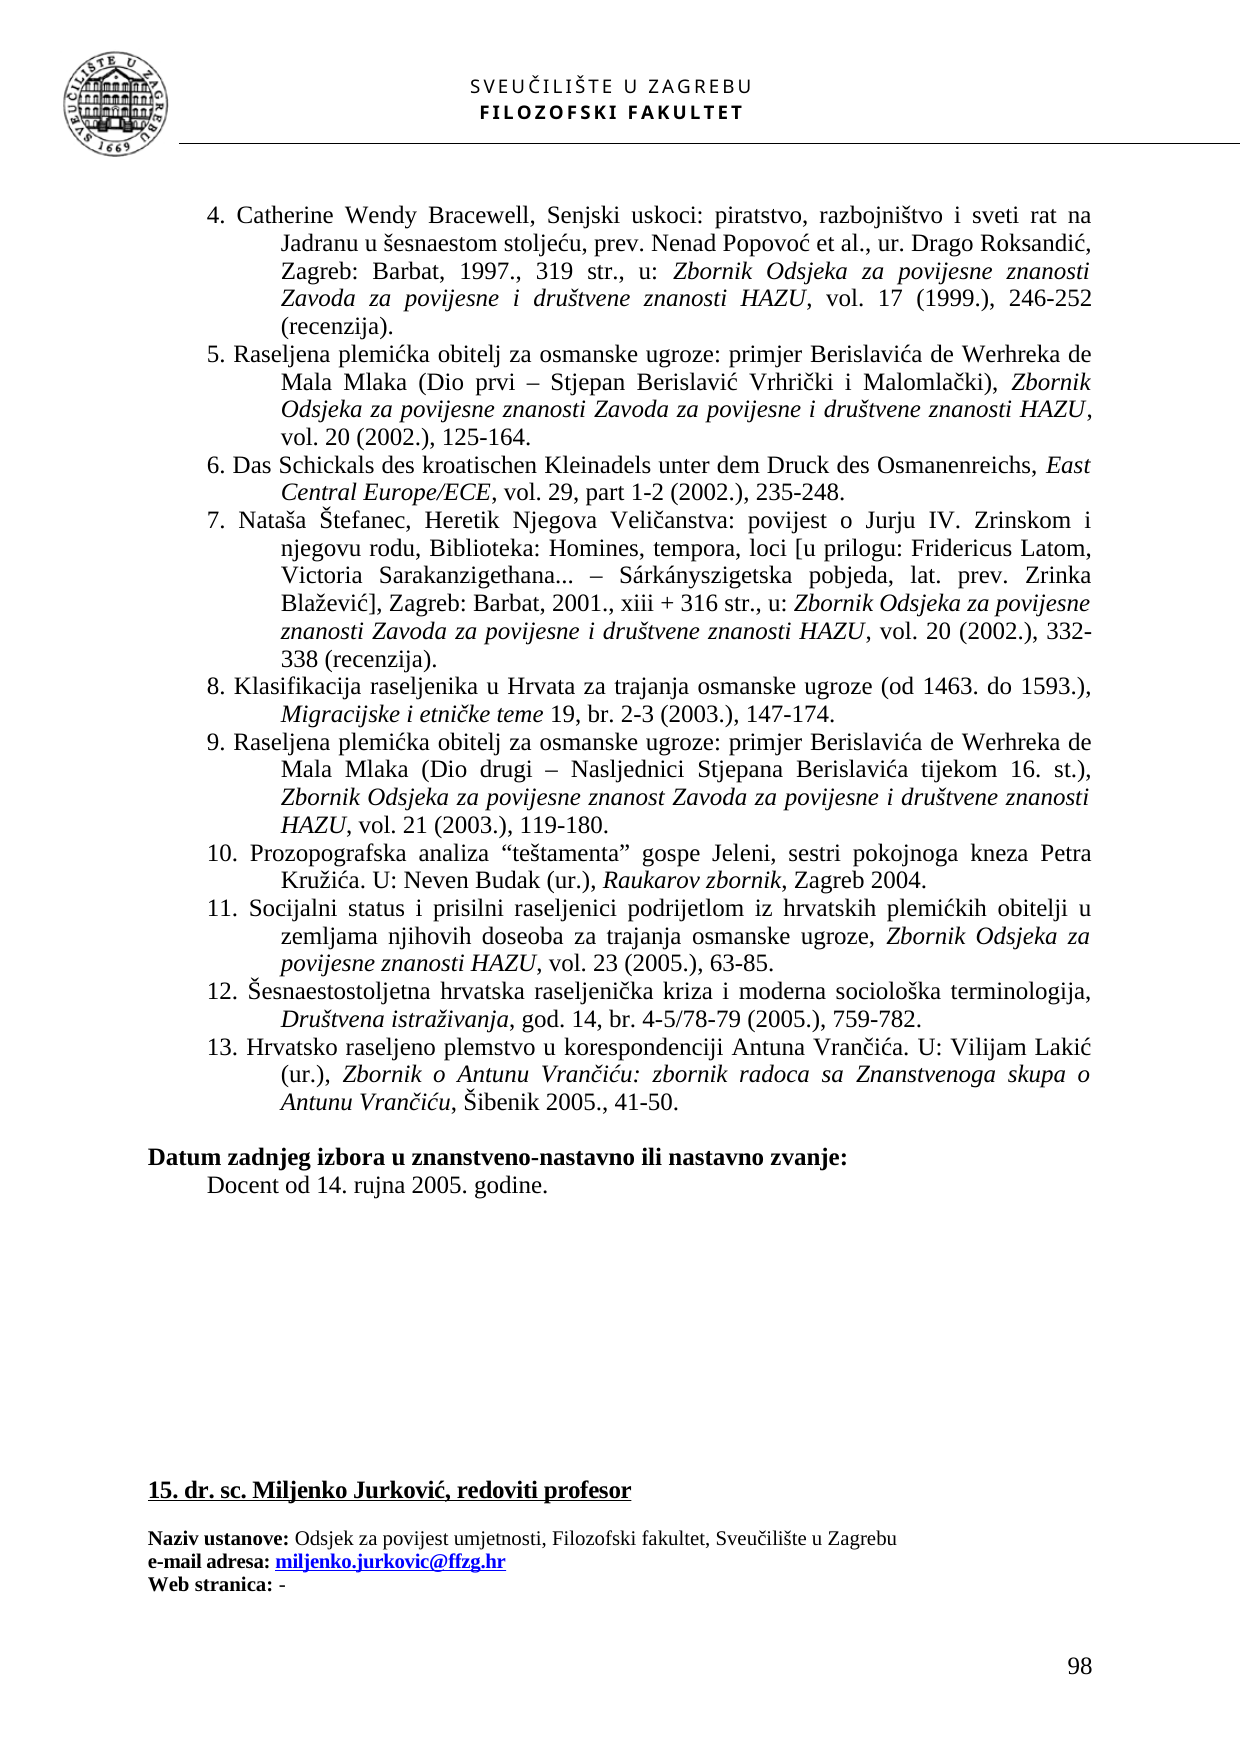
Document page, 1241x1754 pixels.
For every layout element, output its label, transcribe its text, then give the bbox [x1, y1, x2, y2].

text 13. Hrvatsko raseljeno plemstvo u korespondenciji Antuna Vrančića. U: Vilijam Lakić (ur.), Zbornik o Antunu Vrančiću: zbornik radoca sa Znanstvenoga skupa o Antunu Vrančiću, Šibenik 2005., 41-50. [207, 1033, 1092, 1116]
text 9. Raseljena plemićka obitelj za osmanske ugroze: primjer Berislavića de Werhreka de Mala Mlaka (Dio drugi – Nasljednici Stjepana Berislavića tijekom 16. st.), Zbornik Odsjeka za povijesne znanost Zavoda za povijesne i društvene znanosti HAZU, vol. 21 (2003.), 119-180. [207, 728, 1092, 839]
text Datum zadnjeg izbora u znanstveno-nastavno ili nastavno zvanje: [148, 1143, 1092, 1171]
text Web stranica: - [148, 1573, 1092, 1596]
text 10. Prozopografska analiza “teštamenta” gospe Jeleni, sestri pokojnoga kneza Petra Kružića. U: Neven Budak (ur.), Raukarov zbornik, Zagreb 2004. [207, 839, 1092, 894]
text 11. Socijalni status i prisilni raseljenici podrijetlom iz hrvatskih plemićkih obitelji u zemljama njihovih doseoba za trajanja osmanske ugroze, Zbornik Odsjeka za povijesne znanosti HAZU, vol. 23 (2005.), 63-85. [207, 894, 1092, 977]
text Naziv ustanove: Odsjek za povijest umjetnosti, Filozofski fakultet, Sveučilište u Zagrebu [148, 1527, 1092, 1550]
picture [60, 48, 170, 157]
text 7. Nataša Štefanec, Heretik Njegova Veličanstva: povijest o Jurju IV. Zrinskom i njegovu rodu, Biblioteka: Homines, tempora, loci [u prilogu: Fridericus Latom, Victoria Sarakanzigethana... – Sárkányszigetska pobjeda, lat. prev. Zrinka Blažević], Zagreb: Barbat, 2001., xiii + 316 str., u: Zbornik Odsjeka za povijesne znanosti Zavoda za povijesne i društvene znanosti HAZU, vol. 20 (2002.), 332-338 (recenzija). [207, 506, 1092, 672]
text 12. Šesnaestostoljetna hrvatska raseljenička kriza i moderna sociološka terminologija, Društvena istraživanja, god. 14, br. 4-5/78-79 (2005.), 759-782. [207, 977, 1092, 1033]
text 8. Klasifikacija raseljenika u Hrvata za trajanja osmanske ugroze (od 1463. do 1593.), Migracijske i etničke teme 19, br. 2-3 (2003.), 147-174. [207, 672, 1092, 728]
text 5. Raseljena plemićka obitelj za osmanske ugroze: primjer Berislavića de Werhreka de Mala Mlaka (Dio prvi – Stjepan Berislavić Vrhrički i Malomlački), Zbornik Odsjeka za povijesne znanosti Zavoda za povijesne i društvene znanosti HAZU, vol. 20 (2002.), 125-164. [207, 340, 1092, 451]
text 6. Das Schickals des kroatischen Kleinadels unter dem Druck des Osmanenreichs, East Central Europe/ECE, vol. 29, part 1-2 (2002.), 235-248. [207, 451, 1092, 506]
text 4. Catherine Wendy Bracewell, Senjski uskoci: piratstvo, razbojništvo i sveti rat na Jadranu u šesnaestom stoljeću, prev. Nenad Popovoć et al., ur. Drago Roksandić, Zagreb: Barbat, 1997., 319 str., u: Zbornik Odsjeka za povijesne znanosti Zavoda za povijesne i društvene znanosti HAZU, vol. 17 (1999.), 246-252 (recenzija). [207, 201, 1092, 340]
text 15. dr. sc. Miljenko Jurković, redoviti profesor [148, 1476, 1092, 1504]
text e-mail adresa: miljenko.jurkovic@ffzg.hr [148, 1550, 1092, 1573]
text Docent od 14. rujna 2005. godine. [207, 1171, 1092, 1199]
